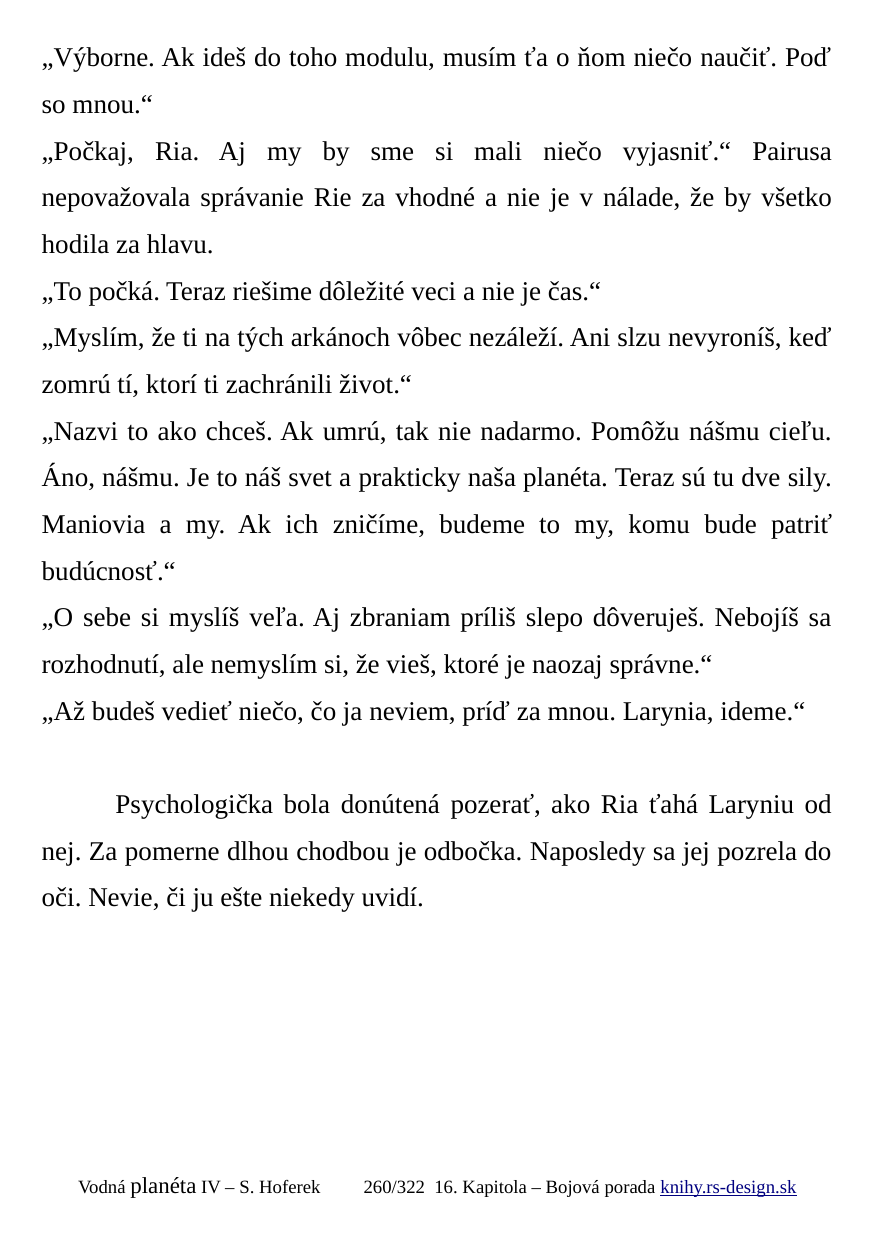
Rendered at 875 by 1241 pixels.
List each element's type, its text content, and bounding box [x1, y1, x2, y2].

text „Až budeš vedieť niečo, čo ja neviem, príď za mnou. Larynia, ideme.“ [41, 695, 833, 726]
text „O sebe si myslíš veľa. Aj zbraniam príliš slepo dôveruješ. Nebojíš sa rozhodnutí, ale nemyslím si, že vieš, ktoré je naozaj správne.“ [41, 601, 833, 679]
text „To počká. Teraz riešime dôležité veci a nie je čas.“ [41, 275, 833, 306]
text „Nazvi to ako chceš. Ak umrú, tak nie nadarmo. Pomôžu nášmu cieľu. Áno, nášmu. Je to náš svet a prakticky naša planéta. Teraz sú tu dve sily. Maniovia a my. Ak ich zničíme, budeme to my, komu bude patriť budúcnosť.“ [41, 415, 833, 586]
text „Výborne. Ak ideš do toho modulu, musím ťa o ňom niečo naučiť. Poď so mnou.“ [41, 41, 833, 119]
text „Myslím, že ti na tých arkánoch vôbec nezáleží. Ani slzu nevyroníš, keď zomrú tí, ktorí ti zachránili život.“ [41, 321, 833, 399]
text „Počkaj, Ria. Aj my by sme si mali niečo vyjasniť.“ Pairusa nepovažovala správanie Rie za vhodné a nie je v nálade, že by všetko hodila za hlavu. [41, 135, 833, 259]
text Psychologička bola donútená pozerať, ako Ria ťahá Laryniu od nej. Za pomerne dlhou chodbou je odbočka. Naposledy sa jej pozrela do oči. Nevie, či ju ešte niekedy uvidí. [41, 788, 833, 912]
